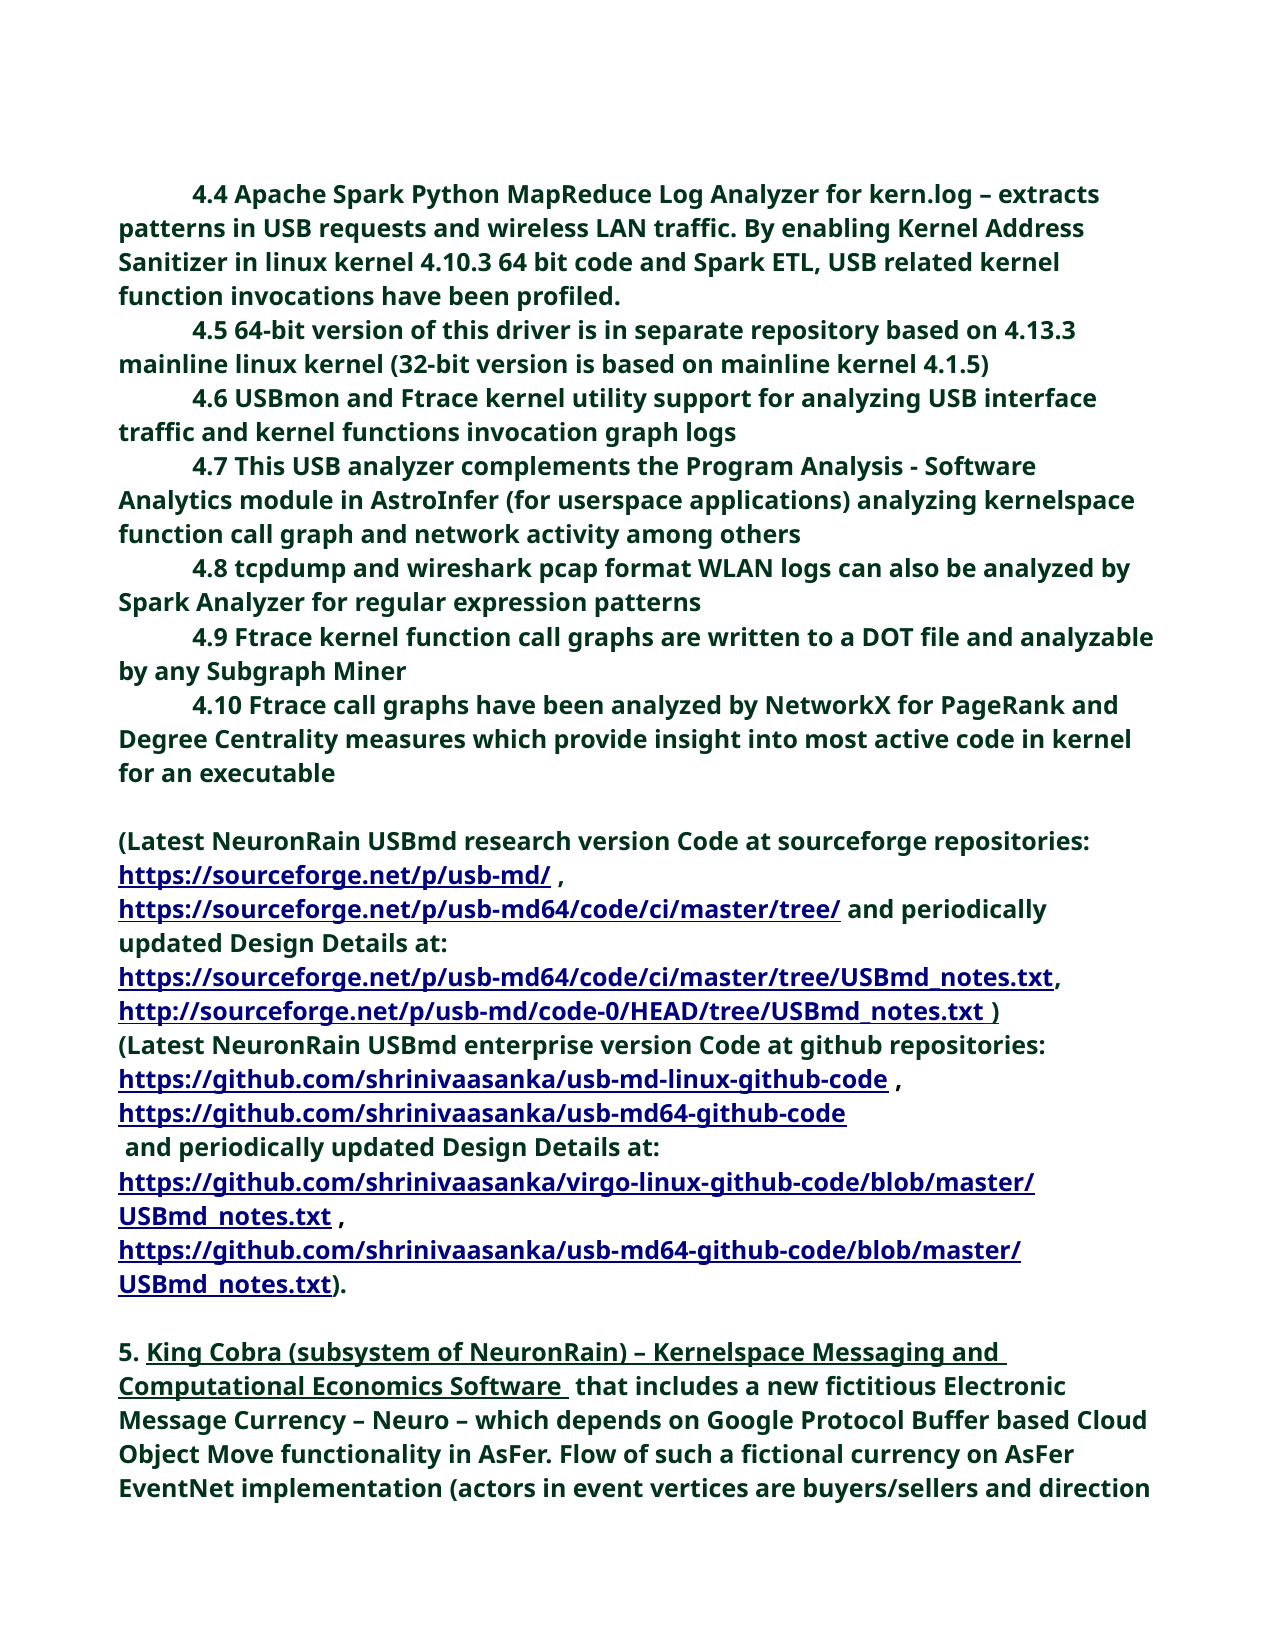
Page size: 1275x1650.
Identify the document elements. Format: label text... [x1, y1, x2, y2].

text 4.10 Ftrace call graphs have been analyzed by NetworkX for PageRank and Degree Centrality measures which provide insight into most active code in kernel for an executable [118, 687, 1157, 789]
text https://sourceforge.net/p/usb-md64/code/ci/master/tree/USBmd_notes.txt, [118, 960, 1157, 994]
text 4.7 This USB analyzer complements the Program Analysis - Software Analytics module in AstroInfer (for userspace applications) analyzing kernelspace function call graph and network activity among others [118, 449, 1157, 551]
text 4.8 tcpdump and wireshark pcap format WLAN logs can also be analyzed by Spark Analyzer for regular expression patterns [118, 551, 1157, 619]
text and periodically updated Design Details at: https://github.com/shrinivaasanka/virgo-linux-github-code/blob/master/USBmd_notes.txt , https://github.com/shrinivaasanka/usb-md64-github-code/blob/master/USBmd_notes.txt). [118, 1130, 1157, 1300]
text (Latest NeuronRain USBmd enterprise version Code at github repositories: https://github.com/shrinivaasanka/usb-md-linux-github-code , https://github.com/shrinivaasanka/usb-md64-github-code [118, 1028, 1157, 1130]
text 4.9 Ftrace kernel function call graphs are written to a DOT file and analyzable by any Subgraph Miner [118, 619, 1157, 687]
text (Latest NeuronRain USBmd research version Code at sourceforge repositories: https://sourceforge.net/p/usb-md/ , https://sourceforge.net/p/usb-md64/code/ci/master/tree/ and periodically updated Design Details at: [118, 823, 1157, 960]
text 4.5 64-bit version of this driver is in separate repository based on 4.13.3 mainline linux kernel (32-bit version is based on mainline kernel 4.1.5) [118, 313, 1157, 381]
text http://sourceforge.net/p/usb-md/code-0/HEAD/tree/USBmd_notes.txt ) [118, 994, 1157, 1028]
text 4.4 Apache Spark Python MapReduce Log Analyzer for kern.log – extracts patterns in USB requests and wireless LAN traffic. By enabling Kernel Address Sanitizer in linux kernel 4.10.3 64 bit code and Spark ETL, USB related kernel function invocations have been profiled. [118, 176, 1157, 313]
text 4.6 USBmon and Ftrace kernel utility support for analyzing USB interface traffic and kernel functions invocation graph logs [118, 381, 1157, 449]
text 5. King Cobra (subsystem of NeuronRain) – Kernelspace Messaging and Computational Economics Software that includes a new fictitious Electronic Message Currency – Neuro – which depends on Google Protocol Buffer based Cloud Object Move functionality in AsFer. Flow of such a fictional currency on AsFer EventNet implementation (actors in event vertices are buyers/sellers and direction [118, 1334, 1157, 1505]
